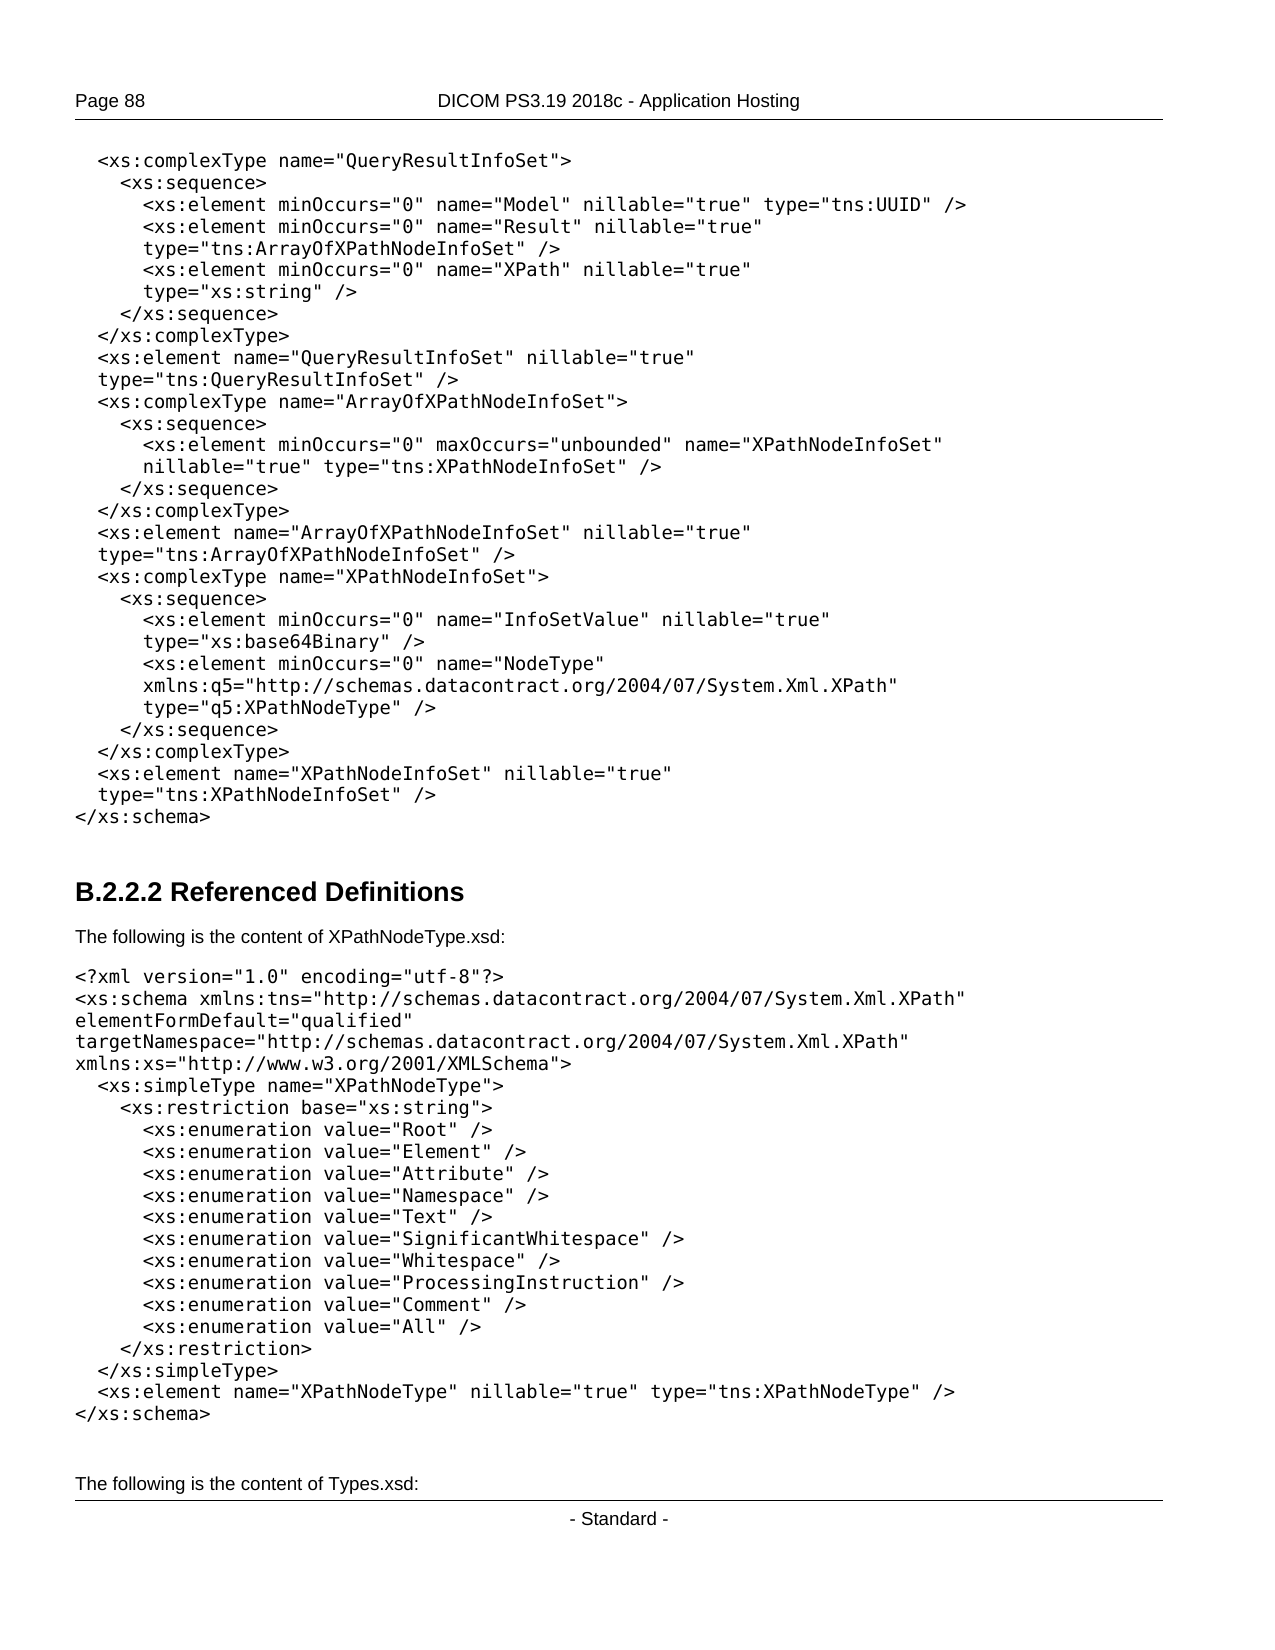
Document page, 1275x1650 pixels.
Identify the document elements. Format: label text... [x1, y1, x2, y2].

text B.2.2.2 Referenced Definitions [75, 876, 1162, 907]
text <?xml version="1.0" encoding="utf-8"?> <xs:schema xmlns:tns="http://schemas.datacontract.org/2004/07/System.Xml.XPath" elementFormDefault="qualified" targetNamespace="http://schemas.datacontract.org/2004/07/System.Xml.XPath" xmlns:xs="http://www.w3.org/2001/XMLSchema"> <xs:simpleType name="XPathNodeType"> <xs:restriction base="xs:string"> <xs:enumeration value="Root" /> <xs:enumeration value="Element" /> <xs:enumeration value="Attribute" /> <xs:enumeration value="Namespace" /> <xs:enumeration value="Text" /> <xs:enumeration value="SignificantWhitespace" /> <xs:enumeration value="Whitespace" /> <xs:enumeration value="ProcessingInstruction" /> <xs:enumeration value="Comment" /> <xs:enumeration value="All" /> </xs:restriction> </xs:simpleType> <xs:element name="XPathNodeType" nillable="true" type="tns:XPathNodeType" /> </xs:schema> [75, 966, 1162, 1454]
text The following is the content of XPathNodeType.xsd: [75, 926, 1162, 947]
text <xs:complexType name="QueryResultInfoSet"> <xs:sequence> <xs:element minOccurs="0" name="Model" nillable="true" type="tns:UUID" /> <xs:element minOccurs="0" name="Result" nillable="true" type="tns:ArrayOfXPathNodeInfoSet" /> <xs:element minOccurs="0" name="XPath" nillable="true" type="xs:string" /> </xs:sequence> </xs:complexType> <xs:element name="QueryResultInfoSet" nillable="true" type="tns:QueryResultInfoSet" /> <xs:complexType name="ArrayOfXPathNodeInfoSet"> <xs:sequence> <xs:element minOccurs="0" maxOccurs="unbounded" name="XPathNodeInfoSet" nillable="true" type="tns:XPathNodeInfoSet" /> </xs:sequence> </xs:complexType> <xs:element name="ArrayOfXPathNodeInfoSet" nillable="true" type="tns:ArrayOfXPathNodeInfoSet" /> <xs:complexType name="XPathNodeInfoSet"> <xs:sequence> <xs:element minOccurs="0" name="InfoSetValue" nillable="true" type="xs:base64Binary" /> <xs:element minOccurs="0" name="NodeType" xmlns:q5="http://schemas.datacontract.org/2004/07/System.Xml.XPath" type="q5:XPathNodeType" /> </xs:sequence> </xs:complexType> <xs:element name="XPathNodeInfoSet" nillable="true" type="tns:XPathNodeInfoSet" /> </xs:schema> [75, 150, 1162, 857]
text The following is the content of Types.xsd: [75, 1473, 1162, 1494]
